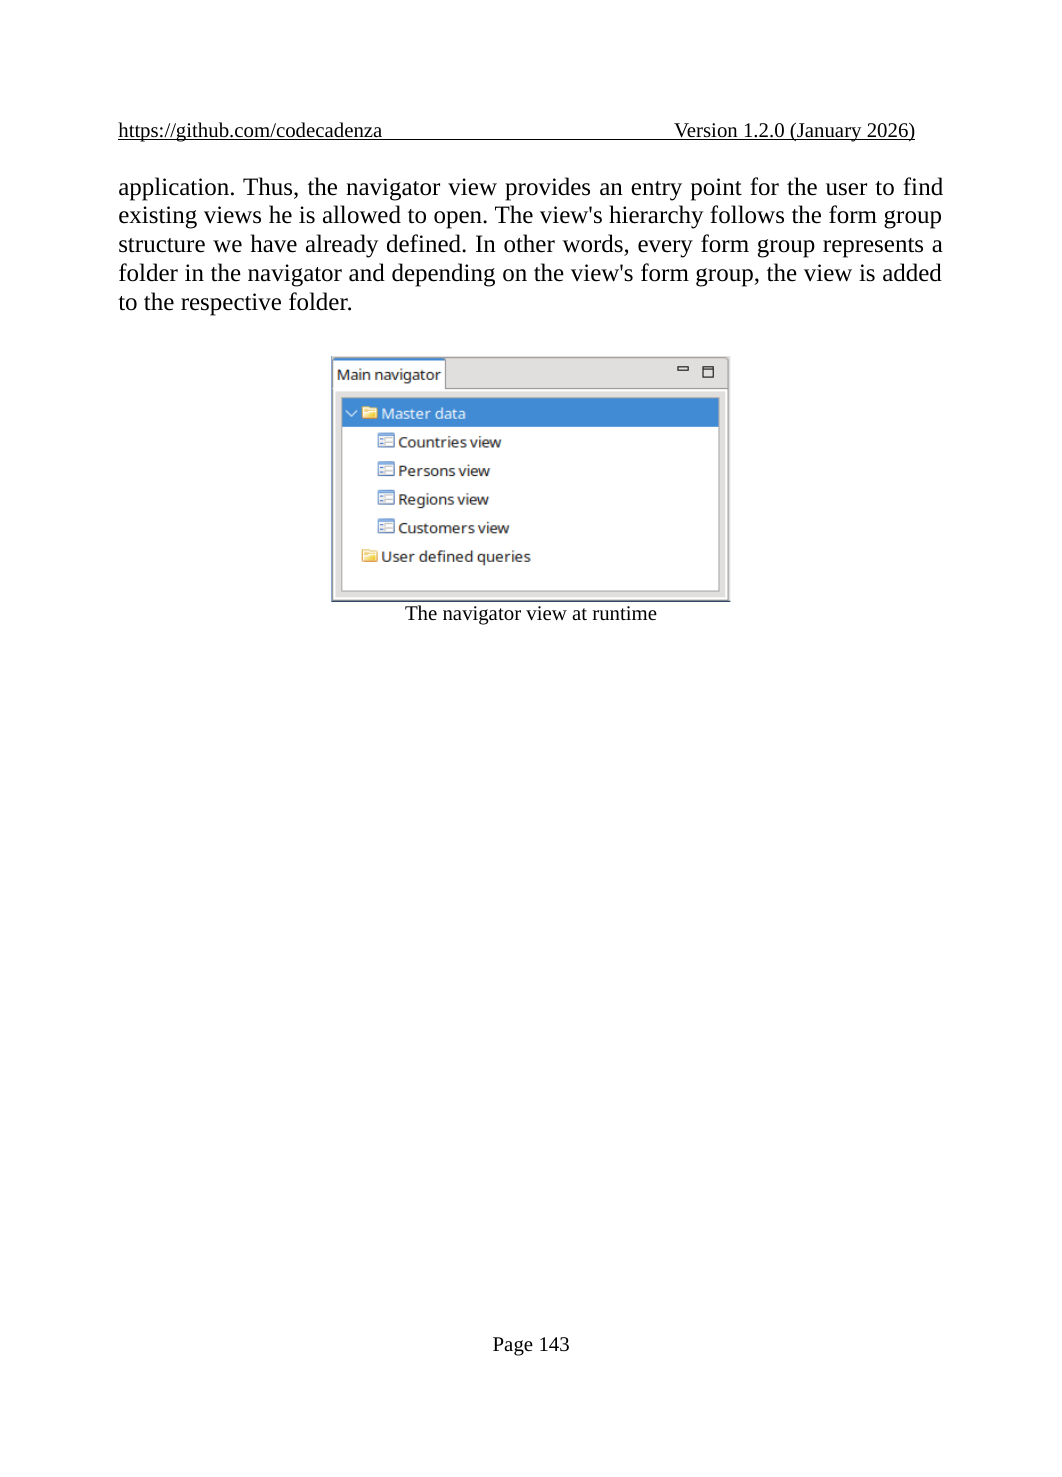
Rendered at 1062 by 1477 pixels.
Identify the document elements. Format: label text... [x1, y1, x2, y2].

text application. Thus, the navigator view provides an entry point for the user to find existing views he is allowed to open. The view's hierarchy follows the form group structure we have already defined. In other words, every form group represents a folder in the navigator and depending on the view's form group, the view is added to the respective folder. [118, 172, 944, 315]
text The navigator view at runtime [331, 602, 730, 625]
picture [331, 356, 731, 602]
